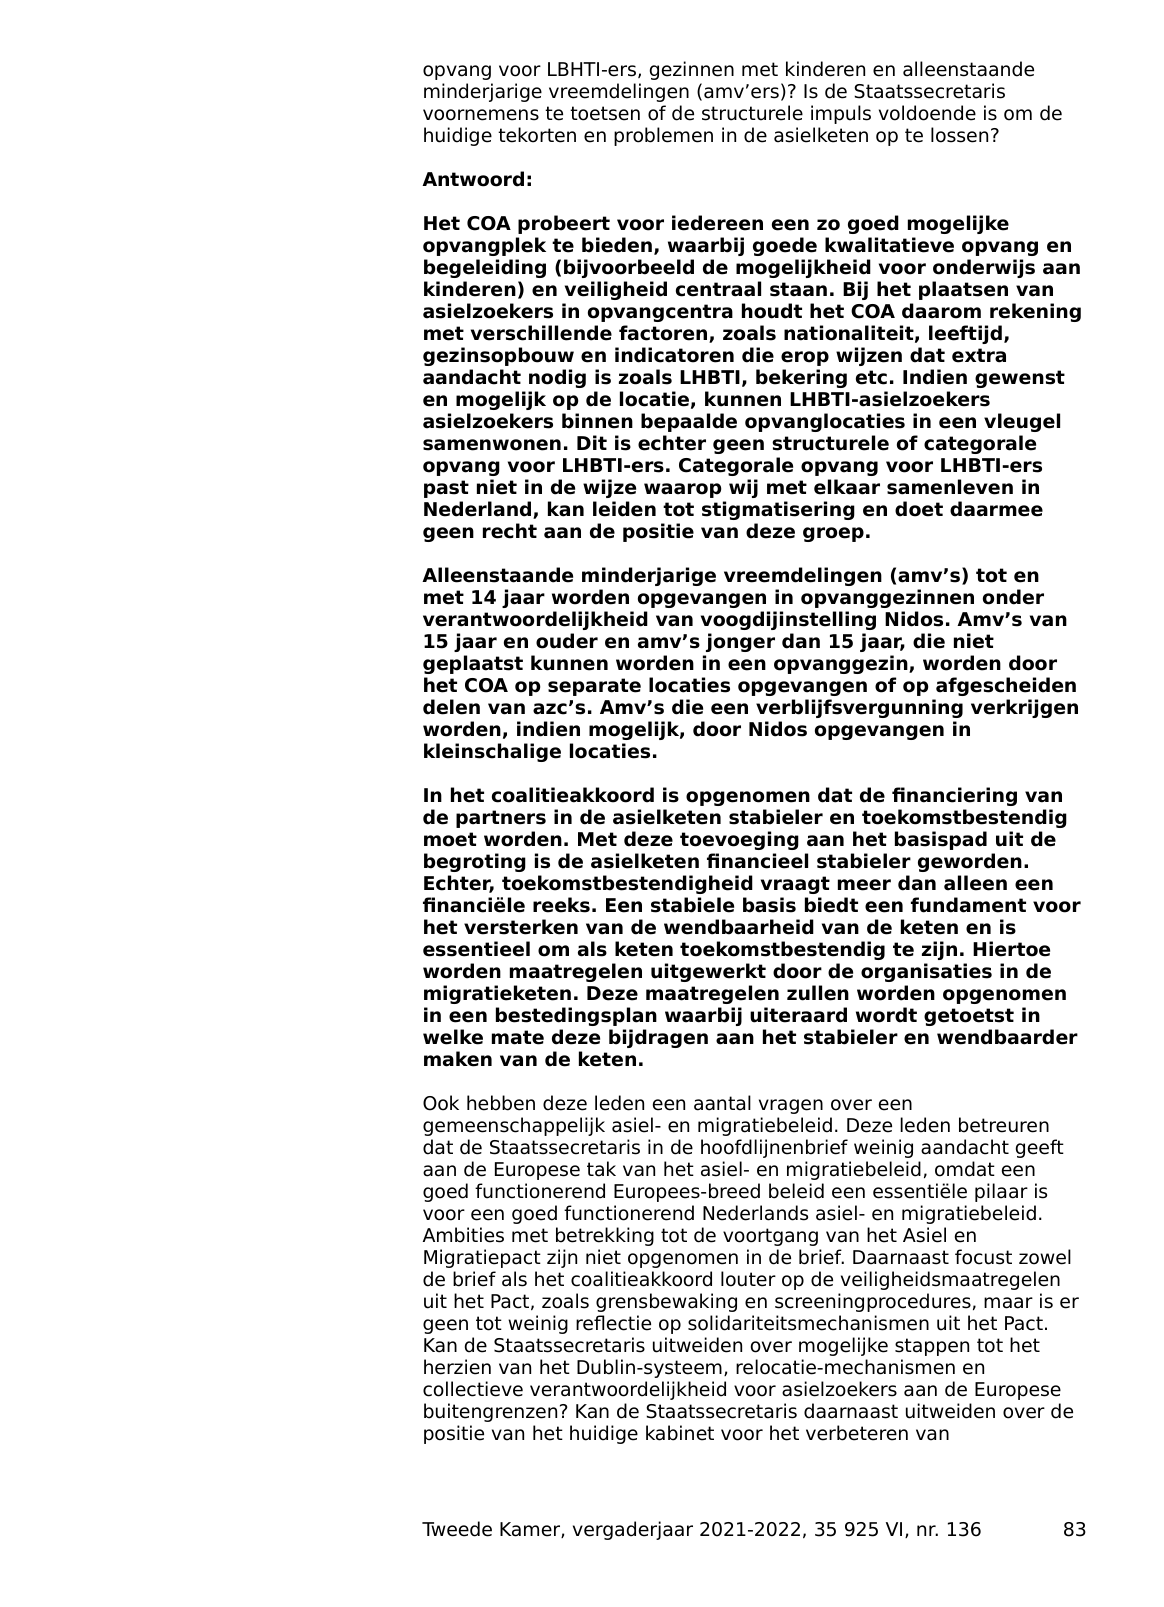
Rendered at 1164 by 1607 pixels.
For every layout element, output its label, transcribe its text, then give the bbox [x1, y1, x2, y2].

subtitle Antwoord: [422, 169, 1087, 191]
text In het coalitieakkoord is opgenomen dat de financiering van de partners in de asielketen stabieler en toekomstbestendig moet worden. Met deze toevoeging aan het basispad uit de begroting is de asielketen financieel stabieler geworden. Echter, toekomstbestendigheid vraagt meer dan alleen een financiële reeks. Een stabiele basis biedt een fundament voor het versterken van de wendbaarheid van de keten en is essentieel om als keten toekomstbestendig te zijn. Hiertoe worden maatregelen uitgewerkt door de organisaties in de migratieketen. Deze maatregelen zullen worden opgenomen in een bestedingsplan waarbij uiteraard wordt getoetst in welke mate deze bijdragen aan het stabieler en wendbaarder maken van de keten. [422, 785, 1087, 1071]
text Ook hebben deze leden een aantal vragen over een gemeenschappelijk asiel- en migratiebeleid. Deze leden betreuren dat de Staatssecretaris in de hoofdlijnenbrief weinig aandacht geeft aan de Europese tak van het asiel- en migratiebeleid, omdat een goed functionerend Europees-breed beleid een essentiële pilaar is voor een goed functionerend Nederlands asiel- en migratiebeleid. Ambities met betrekking tot de voortgang van het Asiel en Migratiepact zijn niet opgenomen in de brief. Daarnaast focust zowel de brief als het coalitieakkoord louter op de veiligheidsmaatregelen uit het Pact, zoals grensbewaking en screeningprocedures, maar is er geen tot weinig reflectie op solidariteitsmechanismen uit het Pact. Kan de Staatssecretaris uitweiden over mogelijke stappen tot het herzien van het Dublin-systeem, relocatie-mechanismen en collectieve verantwoordelijkheid voor asielzoekers aan de Europese buitengrenzen? Kan de Staatssecretaris daarnaast uitweiden over de positie van het huidige kabinet voor het verbeteren van [422, 1093, 1087, 1445]
text Het COA probeert voor iedereen een zo goed mogelijke opvangplek te bieden, waarbij goede kwalitatieve opvang en begeleiding (bijvoorbeeld de mogelijkheid voor onderwijs aan kinderen) en veiligheid centraal staan. Bij het plaatsen van asielzoekers in opvangcentra houdt het COA daarom rekening met verschillende factoren, zoals nationaliteit, leeftijd, gezinsopbouw en indicatoren die erop wijzen dat extra aandacht nodig is zoals LHBTI, bekering etc. Indien gewenst en mogelijk op de locatie, kunnen LHBTI-asielzoekers asielzoekers binnen bepaalde opvanglocaties in een vleugel samenwonen. Dit is echter geen structurele of categorale opvang voor LHBTI-ers. Categorale opvang voor LHBTI-ers past niet in de wijze waarop wij met elkaar samenleven in Nederland, kan leiden tot stigmatisering en doet daarmee geen recht aan de positie van deze groep. [422, 213, 1087, 543]
text opvang voor LBHTI-ers, gezinnen met kinderen en alleenstaande minderjarige vreemdelingen (amv’ers)? Is de Staatssecretaris voornemens te toetsen of de structurele impuls voldoende is om de huidige tekorten en problemen in de asielketen op te lossen? [422, 59, 1087, 147]
text Alleenstaande minderjarige vreemdelingen (amv’s) tot en met 14 jaar worden opgevangen in opvanggezinnen onder verantwoordelijkheid van voogdijinstelling Nidos. Amv’s van 15 jaar en ouder en amv’s jonger dan 15 jaar, die niet geplaatst kunnen worden in een opvanggezin, worden door het COA op separate locaties opgevangen of op afgescheiden delen van azc’s. Amv’s die een verblijfsvergunning verkrijgen worden, indien mogelijk, door Nidos opgevangen in kleinschalige locaties. [422, 565, 1087, 763]
